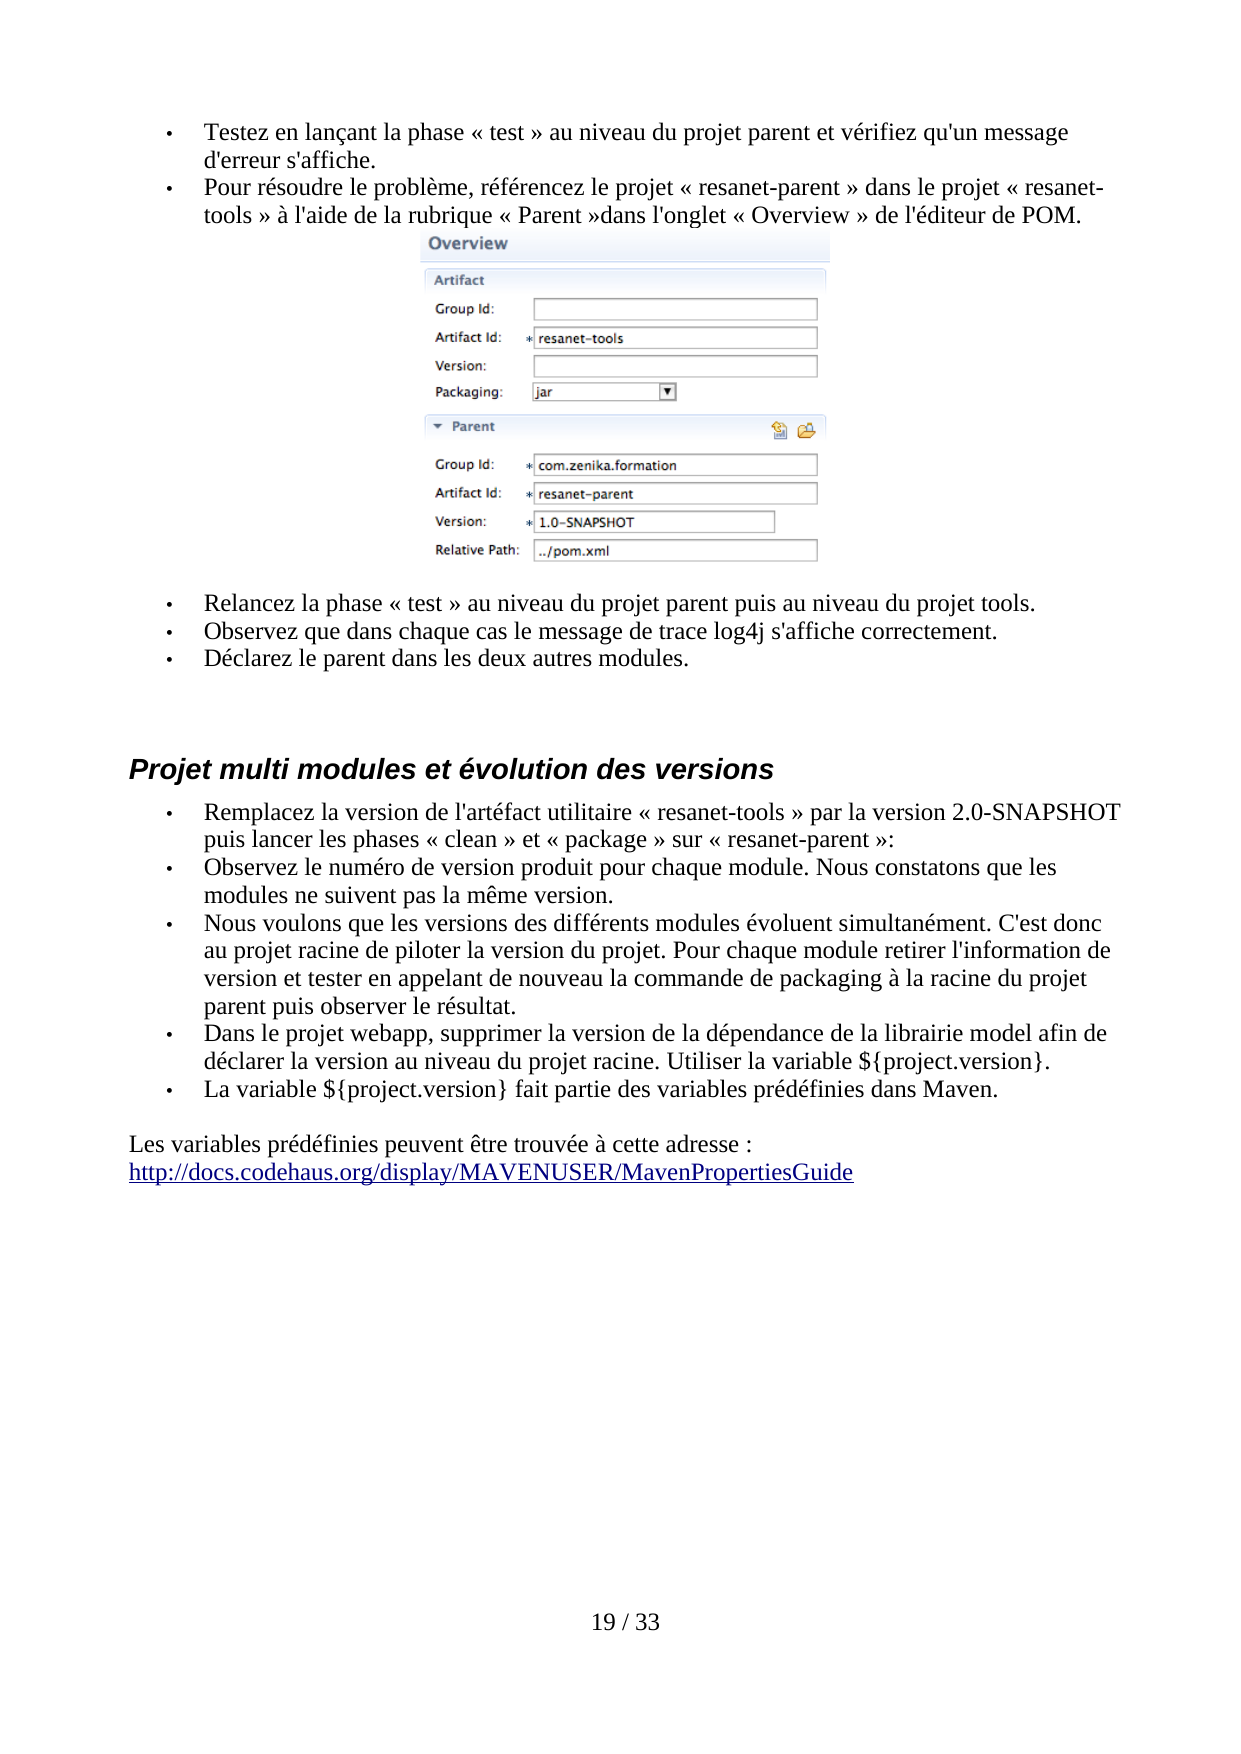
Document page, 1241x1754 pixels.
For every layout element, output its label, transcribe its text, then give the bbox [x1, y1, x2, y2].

text Les variables prédéfinies peuvent être trouvée à cette adresse : http://docs.codehaus.org/display/MAVENUSER/MavenPropertiesGuide [128, 1130, 1122, 1186]
picture [420, 228, 830, 570]
list Déclarez le parent dans les deux autres modules. [166, 644, 1122, 672]
list Testez en lançant la phase « test » au niveau du projet parent et vérifiez qu'un message d'erreur s'affiche. [166, 118, 1122, 173]
list Nous voulons que les versions des différents modules évoluent simultanément. C'est donc au projet racine de piloter la version du projet. Pour chaque module retirer l'information de version et tester en appelant de nouveau la commande de packaging à la racine du projet parent puis observer le résultat. [166, 909, 1122, 1019]
subtitle Projet multi modules et évolution des versions [128, 753, 1122, 785]
list Dans le projet webapp, supprimer la version de la dépendance de la librairie model afin de déclarer la version au niveau du projet racine. Utiliser la variable ${project.version}. [166, 1019, 1122, 1075]
list Observez le numéro de version produit pour chaque module. Nous constatons que les modules ne suivent pas la même version. [166, 853, 1122, 909]
list Pour résoudre le problème, référencez le projet « resanet-parent » dans le projet « resanet-tools » à l'aide de la rubrique « Parent »dans l'onglet « Overview » de l'éditeur de POM. [166, 173, 1122, 229]
list Remplacez la version de l'artéfact utilitaire « resanet-tools » par la version 2.0-SNAPSHOT puis lancer les phases « clean » et « package » sur « resanet-parent »: [166, 798, 1122, 853]
list Observez que dans chaque cas le message de trace log4j s'affiche correctement. [166, 617, 1122, 644]
list Relancez la phase « test » au niveau du projet parent puis au niveau du projet tools. [166, 589, 1122, 617]
list La variable ${project.version} fait partie des variables prédéfinies dans Maven. [166, 1075, 1122, 1103]
